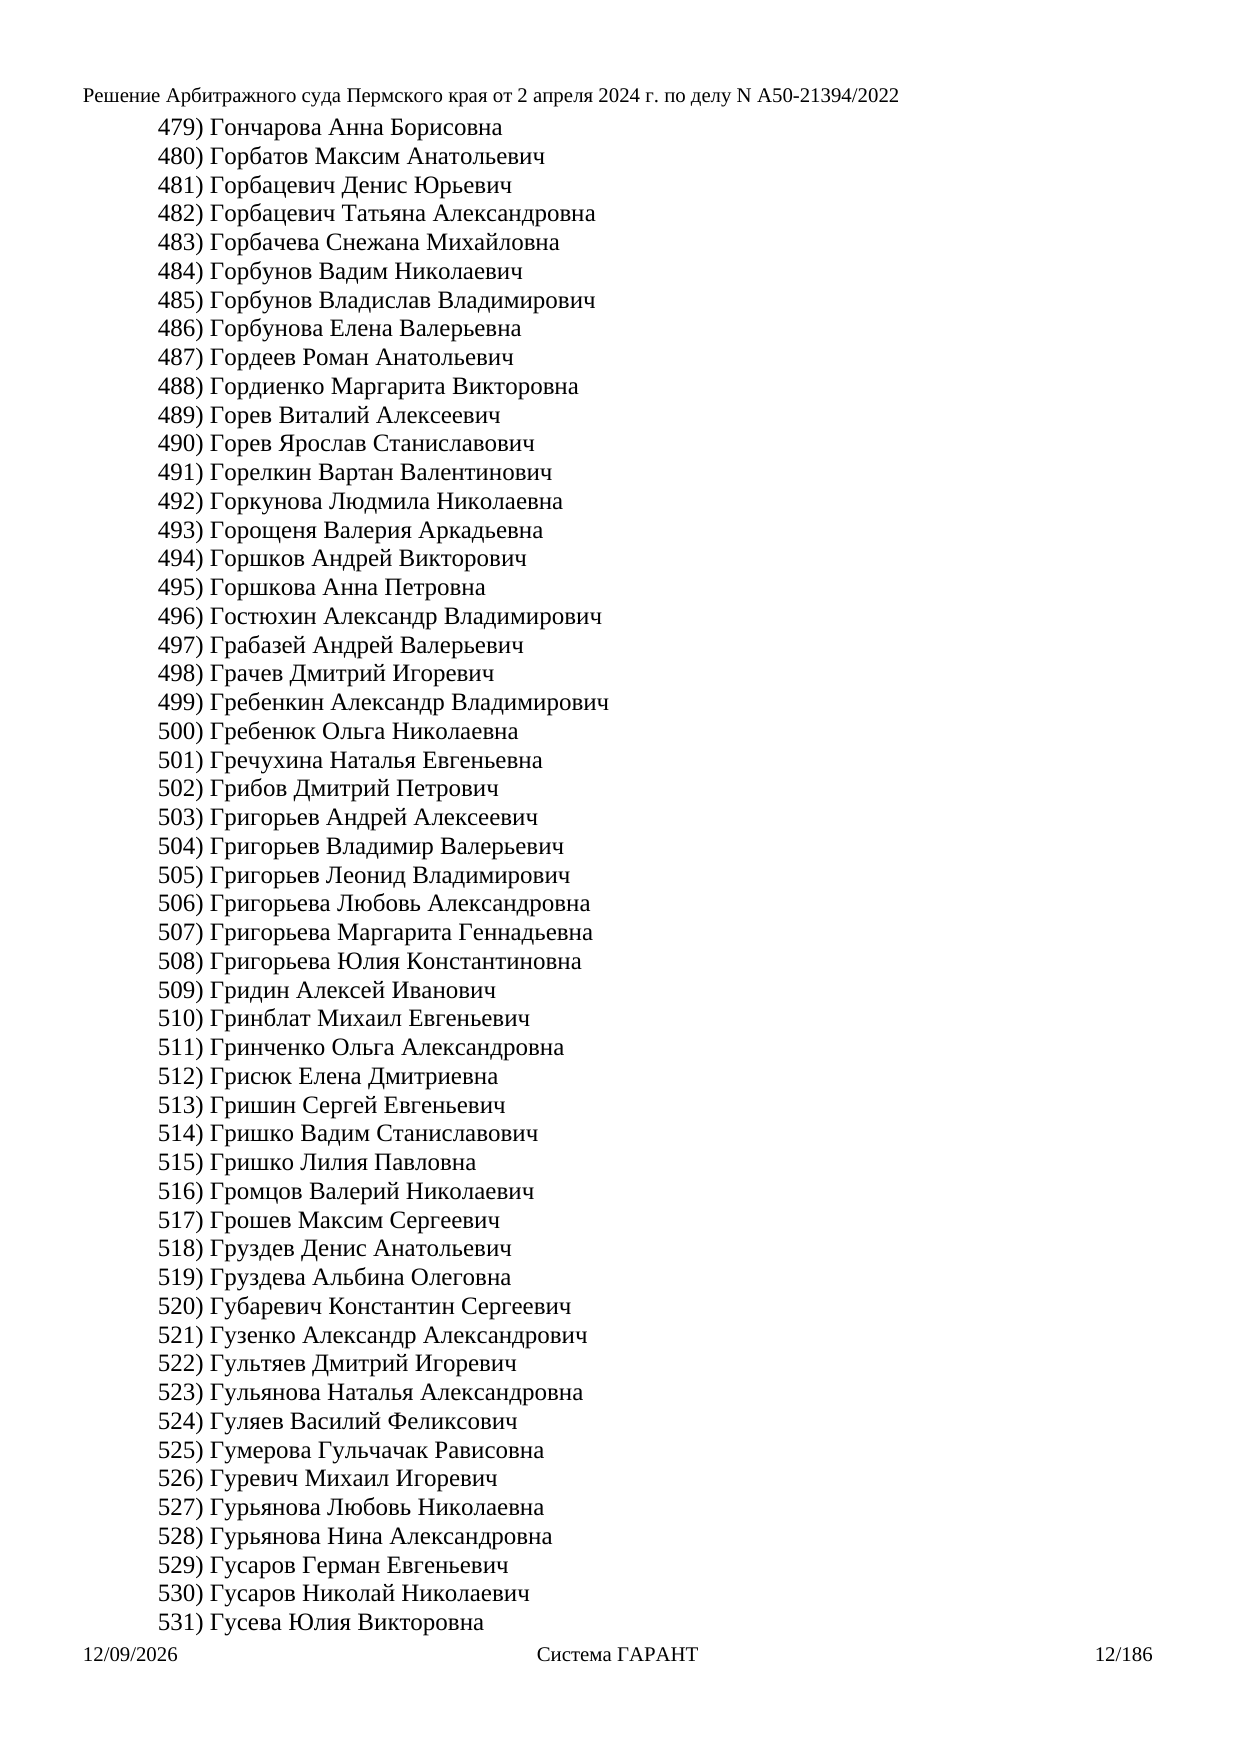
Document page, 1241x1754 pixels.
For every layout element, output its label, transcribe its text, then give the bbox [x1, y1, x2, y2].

text 483) Горбачева Снежана Михайловна [83, 227, 1157, 256]
text 513) Гришин Сергей Евгеньевич [83, 1090, 1157, 1118]
text 503) Григорьев Андрей Алексеевич [83, 802, 1157, 831]
text 531) Гусева Юлия Викторовна [83, 1607, 1157, 1636]
text 480) Горбатов Максим Анатольевич [83, 141, 1157, 170]
text 489) Горев Виталий Алексеевич [83, 400, 1157, 428]
text 479) Гончарова Анна Борисовна [83, 112, 1157, 141]
text 525) Гумерова Гульчачак Рависовна [83, 1435, 1157, 1463]
text 504) Григорьев Владимир Валерьевич [83, 831, 1157, 860]
text 510) Гринблат Михаил Евгеньевич [83, 1003, 1157, 1032]
text 486) Горбунова Елена Валерьевна [83, 313, 1157, 342]
text 511) Гринченко Ольга Александровна [83, 1032, 1157, 1061]
text 491) Горелкин Вартан Валентинович [83, 457, 1157, 486]
text 512) Грисюк Елена Дмитриевна [83, 1061, 1157, 1090]
text 505) Григорьев Леонид Владимирович [83, 860, 1157, 888]
text 496) Гостюхин Александр Владимирович [83, 601, 1157, 630]
text 492) Горкунова Людмила Николаевна [83, 486, 1157, 515]
text 527) Гурьянова Любовь Николаевна [83, 1492, 1157, 1521]
text 528) Гурьянова Нина Александровна [83, 1521, 1157, 1550]
text 499) Гребенкин Александр Владимирович [83, 687, 1157, 716]
text 518) Груздев Денис Анатольевич [83, 1233, 1157, 1262]
text 502) Грибов Дмитрий Петрович [83, 773, 1157, 802]
text 497) Грабазей Андрей Валерьевич [83, 630, 1157, 658]
text 508) Григорьева Юлия Константиновна [83, 946, 1157, 975]
text 509) Гридин Алексей Иванович [83, 975, 1157, 1003]
text 498) Грачев Дмитрий Игоревич [83, 658, 1157, 687]
text 485) Горбунов Владислав Владимирович [83, 285, 1157, 313]
text 490) Горев Ярослав Станиславович [83, 428, 1157, 457]
text 530) Гусаров Николай Николаевич [83, 1578, 1157, 1607]
text 495) Горшкова Анна Петровна [83, 572, 1157, 601]
text 516) Громцов Валерий Николаевич [83, 1176, 1157, 1205]
text 487) Гордеев Роман Анатольевич [83, 342, 1157, 371]
text 520) Губаревич Константин Сергеевич [83, 1291, 1157, 1320]
text 521) Гузенко Александр Александрович [83, 1320, 1157, 1348]
text 484) Горбунов Вадим Николаевич [83, 256, 1157, 285]
text 519) Груздева Альбина Олеговна [83, 1262, 1157, 1291]
text 493) Горощеня Валерия Аркадьевна [83, 515, 1157, 543]
text 523) Гульянова Наталья Александровна [83, 1377, 1157, 1406]
text 507) Григорьева Маргарита Геннадьевна [83, 917, 1157, 946]
text 524) Гуляев Василий Феликсович [83, 1406, 1157, 1435]
text 494) Горшков Андрей Викторович [83, 543, 1157, 572]
text 515) Гришко Лилия Павловна [83, 1147, 1157, 1176]
text 501) Гречухина Наталья Евгеньевна [83, 745, 1157, 773]
text 482) Горбацевич Татьяна Александровна [83, 198, 1157, 227]
text 522) Гультяев Дмитрий Игоревич [83, 1348, 1157, 1377]
text 506) Григорьева Любовь Александровна [83, 888, 1157, 917]
text 514) Гришко Вадим Станиславович [83, 1118, 1157, 1147]
text 517) Грошев Максим Сергеевич [83, 1205, 1157, 1233]
text 488) Гордиенко Маргарита Викторовна [83, 371, 1157, 400]
text 526) Гуревич Михаил Игоревич [83, 1463, 1157, 1492]
text 481) Горбацевич Денис Юрьевич [83, 170, 1157, 198]
text 500) Гребенюк Ольга Николаевна [83, 716, 1157, 745]
text 529) Гусаров Герман Евгеньевич [83, 1550, 1157, 1578]
